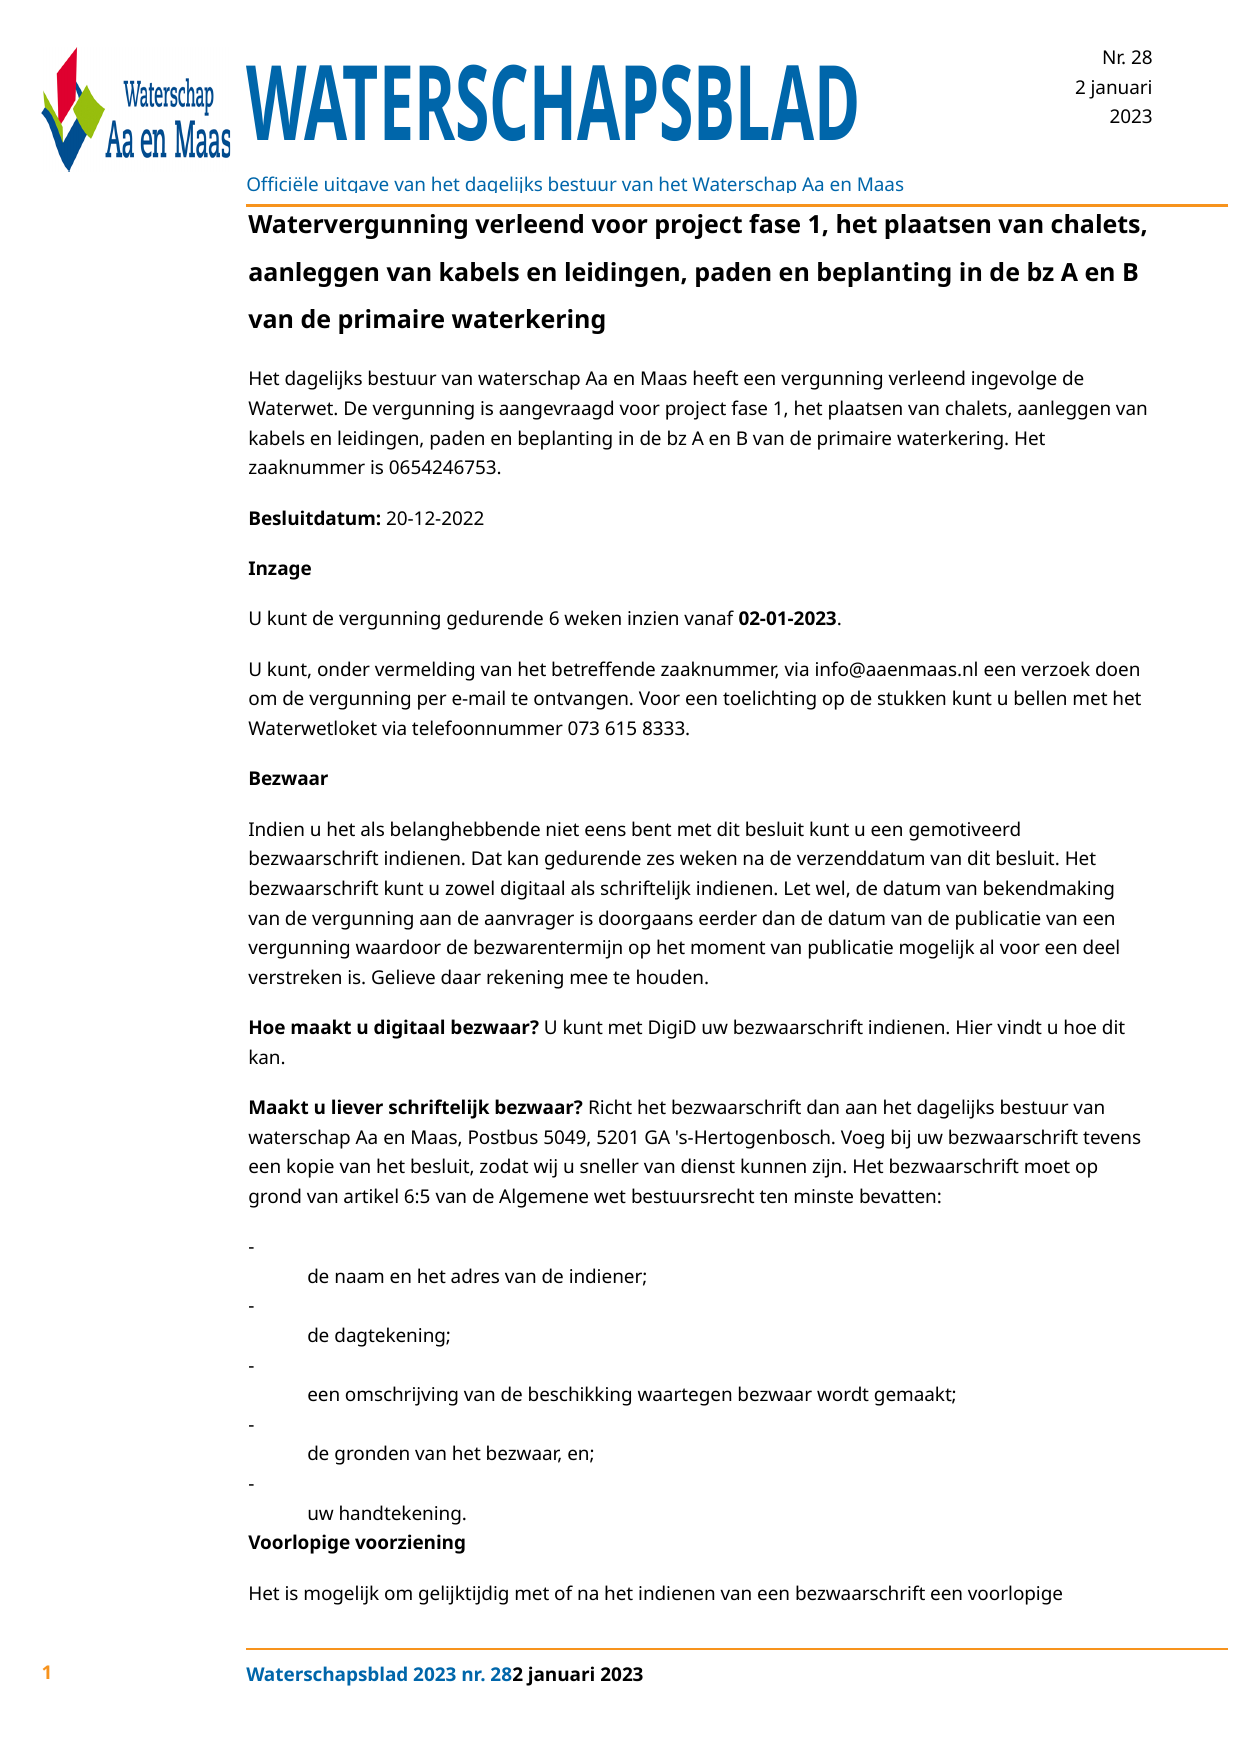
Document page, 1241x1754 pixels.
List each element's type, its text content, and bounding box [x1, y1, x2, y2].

text Inzage [248, 555, 1152, 581]
list de gronden van het bezwaar, en; [248, 1441, 1152, 1466]
list uw handtekening. [248, 1500, 1152, 1525]
text Bezwaar [248, 766, 1152, 791]
text Het is mogelijk om gelijktijdig met of na het indienen van een bezwaarschrift een voorlopige [248, 1580, 1152, 1605]
text Watervergunning verleend voor project fase 1, het plaatsen van chalets, aanleggen van kabels en leidingen, paden en beplanting in de bz A en B van de primaire waterkering [248, 207, 1152, 336]
text Het dagelijks bestuur van waterschap Aa en Maas heeft een vergunning verleend ingevolge de Waterwet. De vergunning is aangevraagd voor project fase 1, het plaatsen van chalets, aanleggen van kabels en leidingen, paden en beplanting in de bz A en B van de primaire waterkering. Het zaaknummer is 0654246753. [248, 366, 1152, 480]
text Voorlopige voorziening [248, 1529, 1152, 1555]
list de dagtekening; [248, 1322, 1152, 1348]
text U kunt, onder vermelding van het betreffende zaaknummer, via info@aaenmaas.nl een verzoek doen om de vergunning per e-mail te ontvangen. Voor een toelichting op de stukken kunt u bellen met het Waterwetloket via telefoonnummer 073 615 8333. [248, 656, 1152, 741]
list de naam en het adres van de indiener; [248, 1263, 1152, 1289]
picture [41, 47, 231, 172]
text Indien u het als belanghebbende niet eens bent met dit besluit kunt u een gemotiveerd bezwaarschrift indienen. Dat kan gedurende zes weken na de verzenddatum van dit besluit. Het bezwaarschrift kunt u zowel digitaal als schriftelijk indienen. Let wel, de datum van bekendmaking van de vergunning aan de aanvrager is doorgaans eerder dan de datum van de publicatie van een vergunning waardoor de bezwarentermijn op het moment van publicatie mogelijk al voor een deel verstreken is. Gelieve daar rekening mee te houden. [248, 816, 1152, 989]
text Hoe maakt u digitaal bezwaar? U kunt met DigiD uw bezwaarschrift indienen. Hier vindt u hoe dit kan. [248, 1014, 1152, 1069]
text U kunt de vergunning gedurende 6 weken inzien vanaf 02-01-2023. [248, 606, 1152, 631]
list een omschrijving van de beschikking waartegen bezwaar wordt gemaakt; [248, 1381, 1152, 1407]
text Maakt u liever schriftelijk bezwaar? Richt het bezwaarschrift dan aan het dagelijks bestuur van waterschap Aa en Maas, Postbus 5049, 5201 GA 's-Hertogenbosch. Voeg bij uw bezwaarschrift tevens een kopie van het besluit, zodat wij u sneller van dienst kunnen zijn. Het bezwaarschrift moet op grond van artikel 6:5 van de Algemene wet bestuursrecht ten minste bevatten: [248, 1094, 1152, 1209]
text Besluitdatum: 20-12-2022 [248, 505, 1152, 530]
